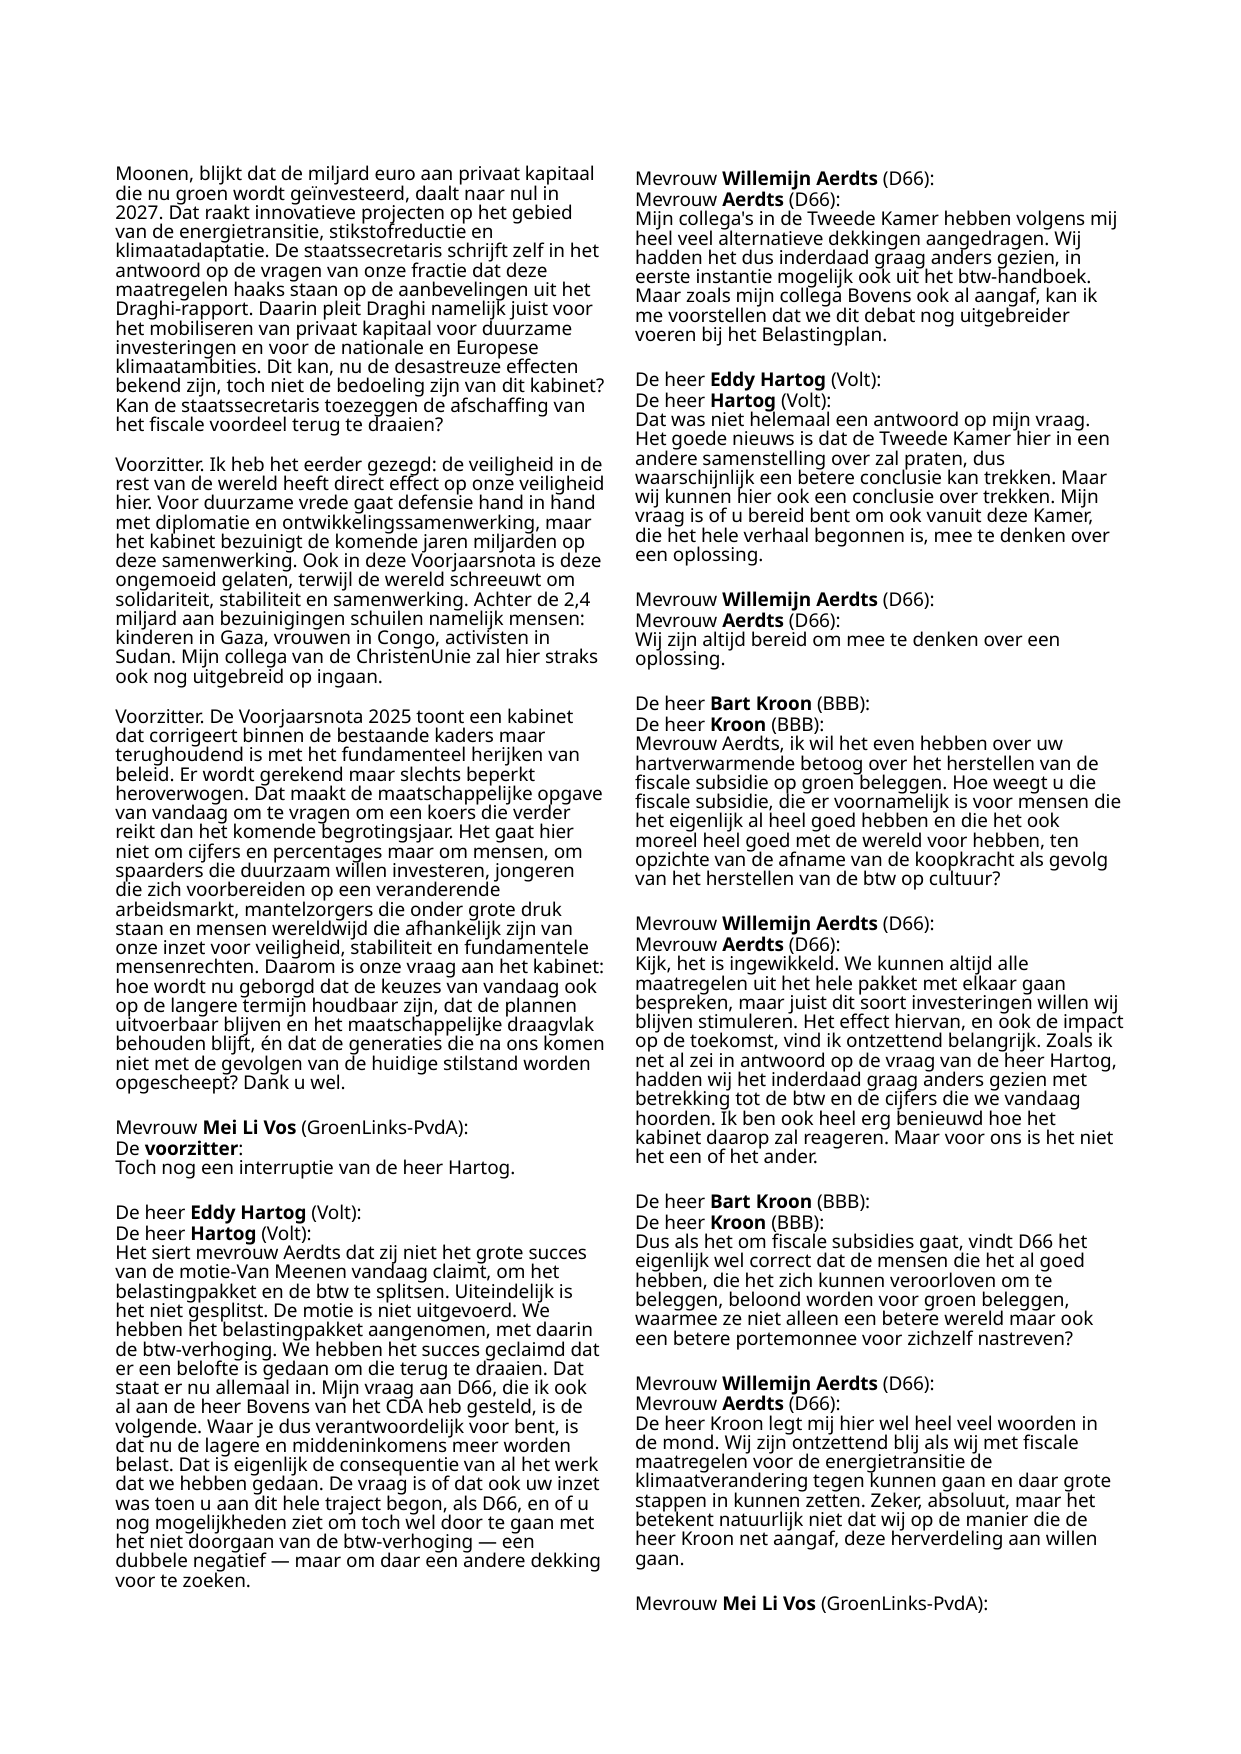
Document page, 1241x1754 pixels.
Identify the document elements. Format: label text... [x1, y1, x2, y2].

text Mevrouw Aerdts (D66): [635, 1395, 1125, 1415]
text Kijk, het is ingewikkeld. We kunnen altijd alle maatregelen uit het hele pakket met elkaar gaan bespreken, maar juist dit soort investeringen willen wij blijven stimuleren. Het effect hiervan, en ook de impact op de toekomst, vind ik ontzettend belangrijk. Zoals ik net al zei in antwoord op de vraag van de heer Hartog, hadden wij het inderdaad graag anders gezien met betrekking tot de btw en de cijfers die we vandaag hoorden. Ik ben ook heel erg benieuwd hoe het kabinet daarop zal reageren. Maar voor ons is het niet het een of het ander. [635, 955, 1125, 1167]
text De voorzitter: [115, 1140, 605, 1159]
text De heer Hartog (Volt): [115, 1225, 605, 1244]
text Mevrouw Aerdts (D66): [635, 191, 1125, 210]
text Mevrouw Willemijn Aerdts (D66): [635, 910, 1125, 936]
text Dus als het om fiscale subsidies gaat, vindt D66 het eigenlijk wel correct dat de mensen die het al goed hebben, die het zich kunnen veroorloven om te beleggen, beloond worden voor groen beleggen, waarmee ze niet alleen een betere wereld maar ook een betere portemonnee voor zichzelf nastreven? [635, 1233, 1125, 1349]
text Mevrouw Aerdts, ik wil het even hebben over uw hartverwarmende betoog over het herstellen van de fiscale subsidie op groen beleggen. Hoe weegt u die fiscale subsidie, die er voornamelijk is voor mensen die het eigenlijk al heel goed hebben en die het ook moreel heel goed met de wereld voor hebben, ten opzichte van de afname van de koopkracht als gevolg van het herstellen van de btw op cultuur? [635, 735, 1125, 889]
text De heer Bart Kroon (BBB): [635, 1188, 1125, 1214]
text Mevrouw Mei Li Vos (GroenLinks-PvdA): [635, 1590, 1125, 1615]
text Mevrouw Mei Li Vos (GroenLinks-PvdA): [115, 1114, 605, 1140]
text Voorzitter. Ik heb het eerder gezegd: de veiligheid in de rest van de wereld heeft direct effect op onze veiligheid hier. Voor duurzame vrede gaat defensie hand in hand met diplomatie en ontwikkelingssamenwerking, maar het kabinet bezuinigt de komende jaren miljarden op deze samenwerking. Ook in deze Voorjaarsnota is deze ongemoeid gelaten, terwijl de wereld schreeuwt om solidariteit, stabiliteit en samenwerking. Achter de 2,4 miljard aan bezuinigingen schuilen namelijk mensen: kinderen in Gaza, vrouwen in Congo, activisten in Sudan. Mijn collega van de ChristenUnie zal hier straks ook nog uitgebreid op ingaan. [115, 456, 605, 687]
text Mevrouw Aerdts (D66): [635, 612, 1125, 631]
text Voorzitter. De Voorjaarsnota 2025 toont een kabinet dat corrigeert binnen de bestaande kaders maar terughoudend is met het fundamenteel herijken van beleid. Er wordt gerekend maar slechts beperkt heroverwogen. Dat maakt de maatschappelijke opgave van vandaag om te vragen om een koers die verder reikt dan het komende begrotingsjaar. Het gaat hier niet om cijfers en percentages maar om mensen, om spaarders die duurzaam willen investeren, jongeren die zich voorbereiden op een veranderende arbeidsmarkt, mantelzorgers die onder grote druk staan en mensen wereldwijd die afhankelijk zijn van onze inzet voor veiligheid, stabiliteit en fundamentele mensenrechten. Daarom is onze vraag aan het kabinet: hoe wordt nu geborgd dat de keuzes van vandaag ook op de langere termijn houdbaar zijn, dat de plannen uitvoerbaar blijven en het maatschappelijke draagvlak behouden blijft, én dat de generaties die na ons komen niet met de gevolgen van de huidige stilstand worden opgescheept? Dank u wel. [115, 708, 605, 1093]
text Mijn collega's in de Tweede Kamer hebben volgens mij heel veel alternatieve dekkingen aangedragen. Wij hadden het dus inderdaad graag anders gezien, in eerste instantie mogelijk ook uit het btw-handboek. Maar zoals mijn collega Bovens ook al aangaf, kan ik me voorstellen dat we dit debat nog uitgebreider voeren bij het Belastingplan. [635, 210, 1125, 345]
text De heer Hartog (Volt): [635, 392, 1125, 411]
text Mevrouw Aerdts (D66): [635, 936, 1125, 955]
text De heer Bart Kroon (BBB): [635, 690, 1125, 716]
text De heer Kroon (BBB): [635, 1214, 1125, 1233]
text De heer Kroon (BBB): [635, 716, 1125, 735]
text Moonen, blijkt dat de miljard euro aan privaat kapitaal die nu groen wordt geïnvesteerd, daalt naar nul in 2027. Dat raakt innovatieve projecten op het gebied van de energietransitie, stikstofreductie en klimaatadaptatie. De staatssecretaris schrijft zelf in het antwoord op de vragen van onze fractie dat deze maatregelen haaks staan op de aanbevelingen uit het Draghi-rapport. Daarin pleit Draghi namelijk juist voor het mobiliseren van privaat kapitaal voor duurzame investeringen en voor de nationale en Europese klimaatambities. Dit kan, nu de desastreuze effecten bekend zijn, toch niet de bedoeling zijn van dit kabinet? Kan de staatssecretaris toezeggen de afschaffing van het fiscale voordeel terug te draaien? [115, 165, 605, 435]
text De heer Eddy Hartog (Volt): [115, 1199, 605, 1225]
text De heer Kroon legt mij hier wel heel veel woorden in de mond. Wij zijn ontzettend blij als wij met fiscale maatregelen voor de energietransitie de klimaatverandering tegen kunnen gaan en daar grote stappen in kunnen zetten. Zeker, absoluut, maar het betekent natuurlijk niet dat wij op de manier die de heer Kroon net aangaf, deze herverdeling aan willen gaan. [635, 1415, 1125, 1569]
text Mevrouw Willemijn Aerdts (D66): [635, 165, 1125, 191]
text De heer Eddy Hartog (Volt): [635, 366, 1125, 392]
text Mevrouw Willemijn Aerdts (D66): [635, 586, 1125, 612]
text Dat was niet helemaal een antwoord op mijn vraag. Het goede nieuws is dat de Tweede Kamer hier in een andere samenstelling over zal praten, dus waarschijnlijk een betere conclusie kan trekken. Maar wij kunnen hier ook een conclusie over trekken. Mijn vraag is of u bereid bent om ook vanuit deze Kamer, die het hele verhaal begonnen is, mee te denken over een oplossing. [635, 411, 1125, 565]
text Toch nog een interruptie van de heer Hartog. [115, 1159, 605, 1178]
text Wij zijn altijd bereid om mee te denken over een oplossing. [635, 631, 1125, 669]
text Mevrouw Willemijn Aerdts (D66): [635, 1370, 1125, 1395]
text Het siert mevrouw Aerdts dat zij niet het grote succes van de motie-Van Meenen vandaag claimt, om het belastingpakket en de btw te splitsen. Uiteindelijk is het niet gesplitst. De motie is niet uitgevoerd. We hebben het belastingpakket aangenomen, met daarin de btw-verhoging. We hebben het succes geclaimd dat er een belofte is gedaan om die terug te draaien. Dat staat er nu allemaal in. Mijn vraag aan D66, die ik ook al aan de heer Bovens van het CDA heb gesteld, is de volgende. Waar je dus verantwoordelijk voor bent, is dat nu de lagere en middeninkomens meer worden belast. Dat is eigenlijk de consequentie van al het werk dat we hebben gedaan. De vraag is of dat ook uw inzet was toen u aan dit hele traject begon, als D66, en of u nog mogelijkheden ziet om toch wel door te gaan met het niet doorgaan van de btw-verhoging — een dubbele negatief — maar om daar een andere dekking voor te zoeken. [115, 1244, 605, 1591]
